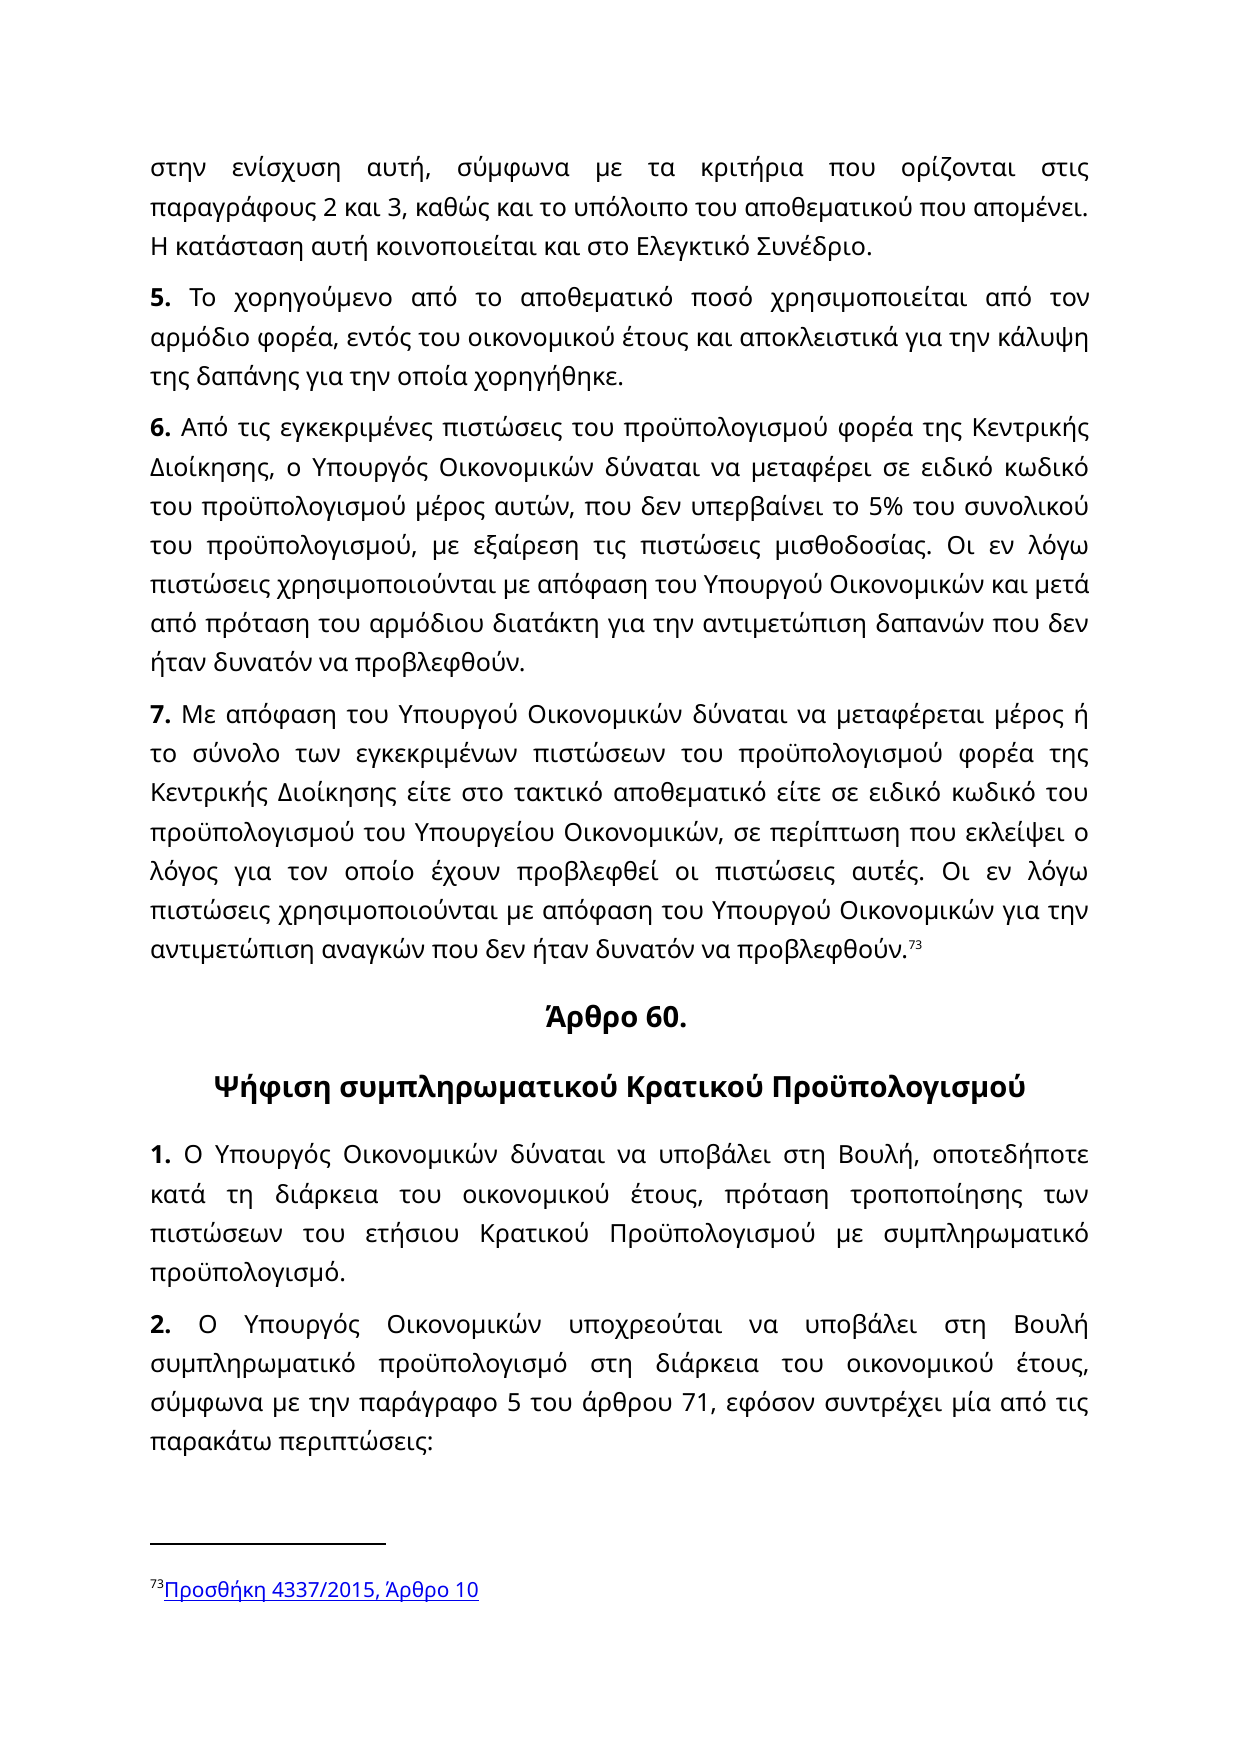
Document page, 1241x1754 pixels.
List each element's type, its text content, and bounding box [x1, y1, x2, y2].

text στην ενίσχυση αυτή, σύμφωνα με τα κριτήρια που ορίζονται στις παραγράφους 2 και 3, καθώς και το υπόλοιπο του αποθεματικού που απομένει. Η κατάσταση αυτή κοινοποιείται και στο Ελεγκτικό Συνέδριο. [150, 150, 1090, 262]
subtitle Ψήφιση συμπληρωματικού Κρατικού Προϋπολογισμού [150, 1066, 1090, 1106]
text 5. Το χορηγούμενο από το αποθεματικό ποσό χρη­σιμοποιείται από τον αρμόδιο φορέα, εντός του οικονομικού έτους και αποκλειστικά για την κάλυψη της δαπάνης για την οποία χορηγήθηκε. [150, 280, 1090, 392]
text 6. Από τις εγκεκριμένες πιστώσεις του προϋπολογισμού φορέα της Κεντρικής Διοίκησης, ο Υπουργός Οικονομικών δύναται να μεταφέρει σε ειδικό κωδικό του προϋπολογισμού μέρος αυτών, που δεν υπερβαίνει το 5% του συνολικού του προϋπολογισμού, με εξαίρεση τις πιστώσεις μισθοδοσίας. Οι εν λόγω πιστώσεις χρησιμοποιούνται με απόφαση του Υπουργού Οικονομικών και μετά από πρόταση του αρμόδιου διατάκτη για την αντιμετώπιση δαπανών που δεν ήταν δυνατόν να προβλεφθούν. [150, 410, 1090, 679]
text 1. Ο Υπουργός Οικονομικών δύναται να υποβάλει στη Βουλή, οποτεδήποτε κατά τη διάρκεια του οικονομικού έτους, πρόταση τροποποίησης των πιστώσεων του ετήσιου Κρατικού Προϋπολογισμού με συμπληρωματικό προϋπολογισμό. [150, 1137, 1090, 1289]
subtitle Άρθρο 60. [150, 996, 1090, 1036]
text Προσθήκη 4337/2015, Άρθρο 10 [150, 1576, 1090, 1604]
text 2. Ο Υπουργός Οικονομικών υποχρεούται να υποβάλει στη Βουλή συμπληρωματικό προϋπολογισμό στη διάρκεια του οικονομικού έτους, σύμφωνα με την παράγραφο 5 του άρθρου 71, εφόσον συντρέχει μία από τις παρακάτω περιπτώσεις: [150, 1306, 1090, 1458]
text 7. Με απόφαση του Υπουργού Οικονομικών δύναται να μεταφέρεται μέρος ή το σύνολο των εγκεκριμένων πιστώσεων του προϋπολογισμού φορέα της Κεντρικής Διοίκησης είτε στο τακτικό αποθεματικό είτε σε ειδικό κωδικό του προϋπολογισμού του Υπουργείου Οικονομικών, σε περίπτωση που εκλείψει ο λόγος για τον οποίο έχουν προβλεφθεί οι πιστώσεις αυτές. Οι εν λόγω πιστώσεις χρησιμοποιούνται με απόφαση του Υπουργού Οικονομικών για την αντιμετώπιση αναγκών που δεν ήταν δυνατόν να προβλεφθούν. [150, 697, 1090, 966]
